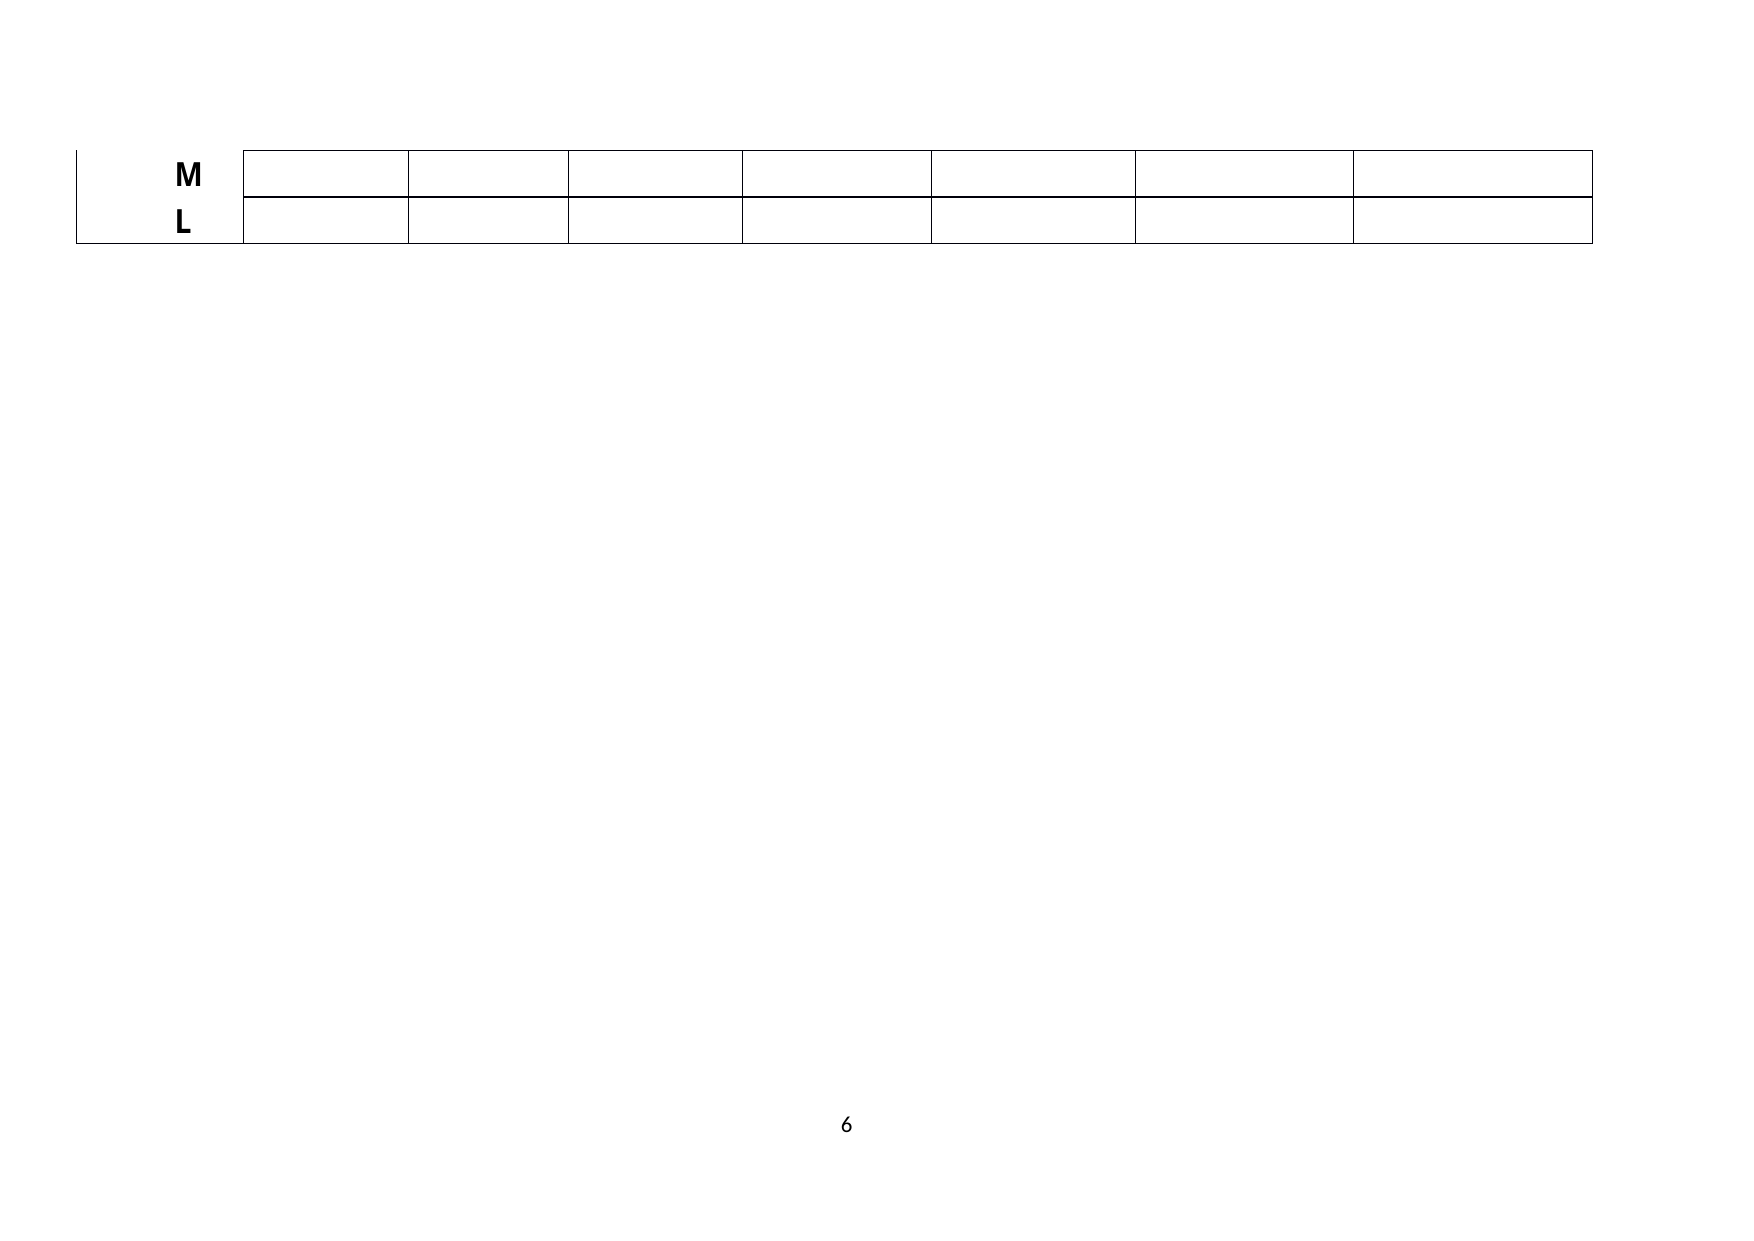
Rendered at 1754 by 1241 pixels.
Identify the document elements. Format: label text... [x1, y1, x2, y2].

table_cell [409, 198, 568, 243]
table_cell [244, 198, 408, 243]
table_cell [569, 151, 742, 196]
table_cell [932, 198, 1135, 243]
table_cell M [77, 150, 243, 196]
table_cell [244, 151, 408, 196]
table_cell [932, 151, 1135, 196]
table_cell [743, 151, 931, 196]
table_cell [743, 198, 931, 243]
table_cell [569, 198, 742, 243]
table_cell [1354, 151, 1592, 196]
table_cell [1136, 151, 1353, 196]
table_cell [409, 151, 568, 196]
table_cell L [77, 196, 243, 243]
table_cell [1354, 198, 1592, 243]
table_cell [1136, 198, 1353, 243]
